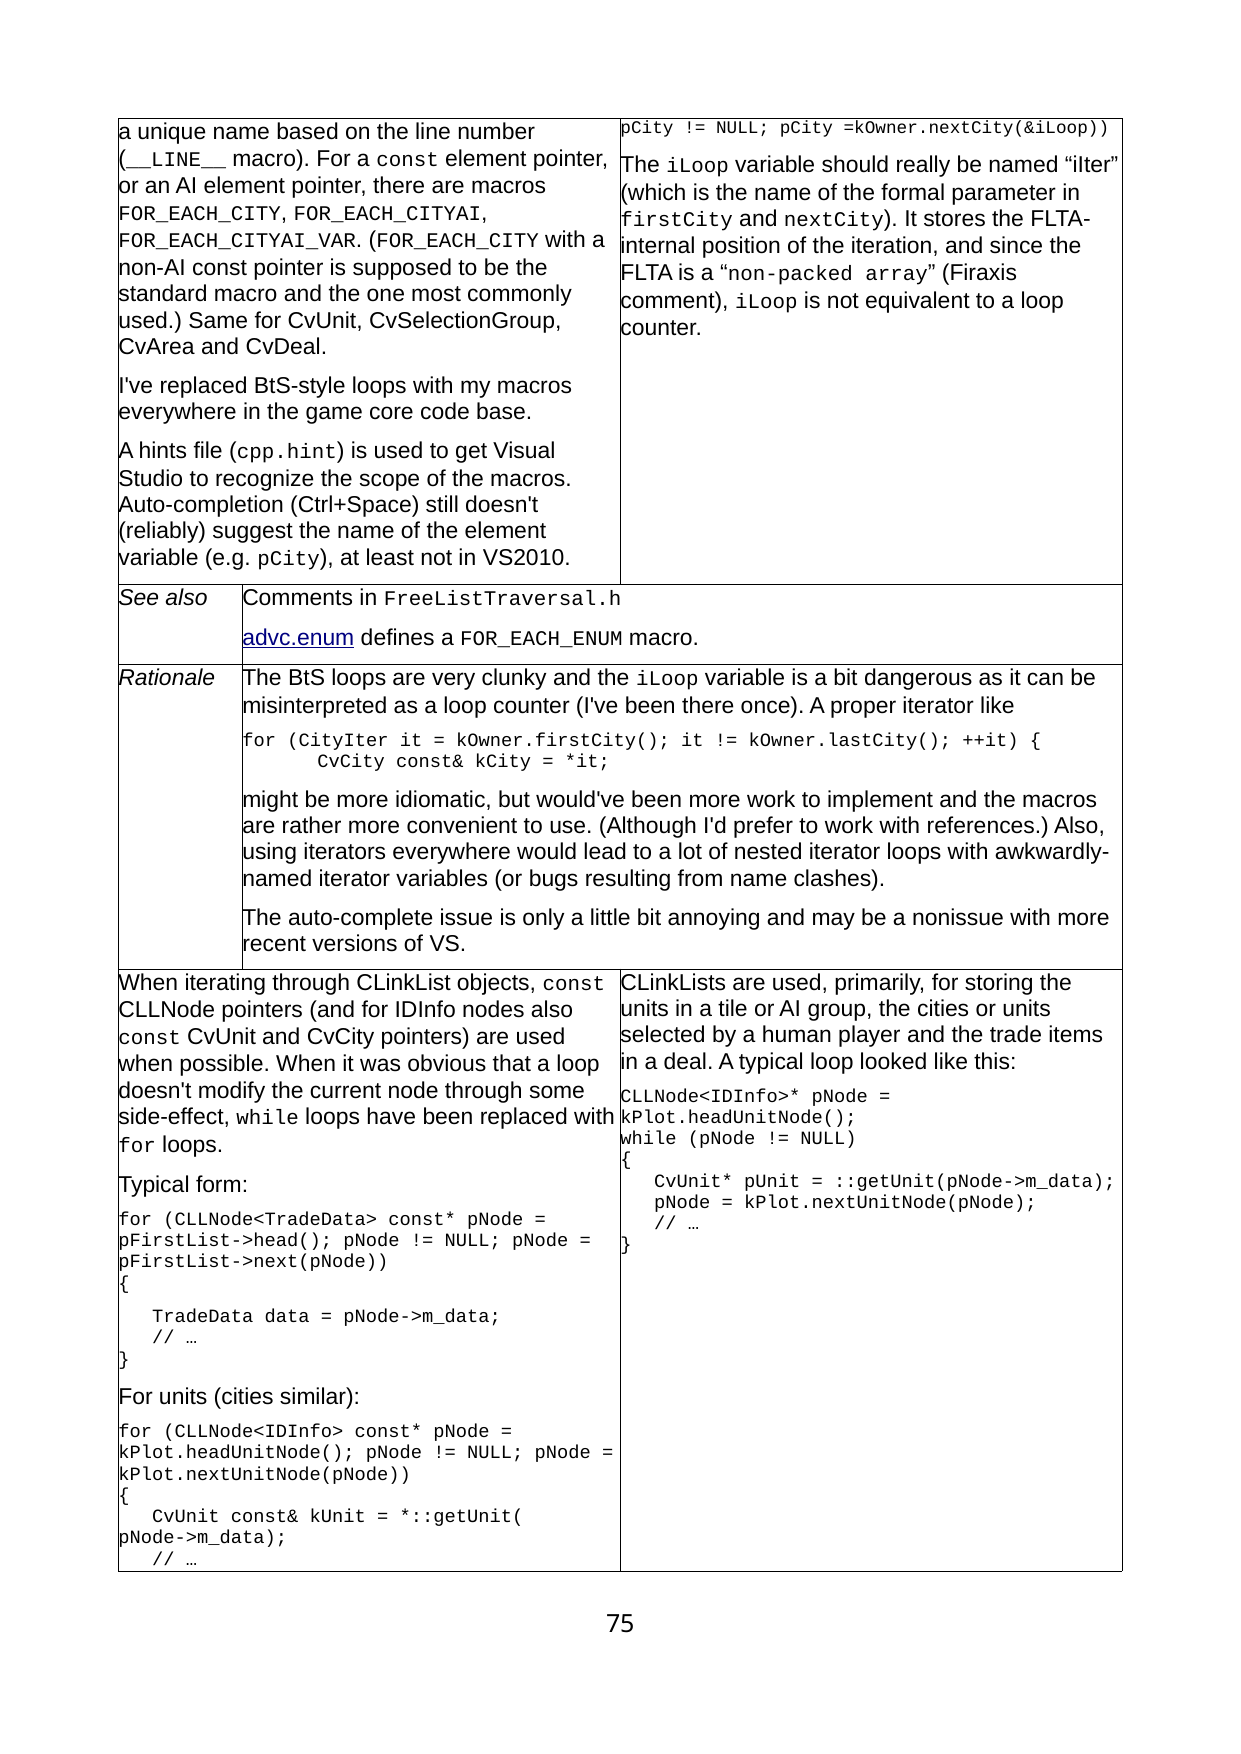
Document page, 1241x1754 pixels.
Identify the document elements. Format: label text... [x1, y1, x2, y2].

table_cell Rationale [119, 665, 242, 968]
table_cell When iterating through CLinkList objects, const CLLNode pointers (and for IDInfo nodes also const CvUnit and CvCity pointers) are used when possible. When it was obvious that a loop doesn't modify the current node through some side-effect, while loops have been replaced with for loops. Typical form: for (CLLNode<TradeData> const* pNode = pFirstList->head(); pNode != NULL; pNode = pFirstList->next(pNode)) { TradeData data = pNode->m_data; // … } For units (cities similar): for (CLLNode<IDInfo> const* pNode = kPlot.headUnitNode(); pNode != NULL; pNode = kPlot.nextUnitNode(pNode)) { CvUnit const& kUnit = *::getUnit( pNode->m_data); // … [119, 970, 620, 1571]
table_cell a unique name based on the line number (__LINE__ macro). For a const element pointer, or an AI element pointer, there are macros FOR_EACH_CITY, FOR_EACH_CITYAI, FOR_EACH_CITYAI_VAR. (FOR_EACH_CITY with a non-AI const pointer is supposed to be the standard macro and the one most commonly used.) Same for CvUnit, CvSelectionGroup, CvArea and CvDeal. I've replaced BtS-style loops with my macros everywhere in the game core code base. A hints file (cpp.hint) is used to get Visual Studio to recognize the scope of the macros. Auto-completion (Ctrl+Space) still doesn't (reliably) suggest the name of the element variable (e.g. pCity), at least not in VS2010. [119, 119, 620, 584]
table_cell The BtS loops are very clunky and the iLoop variable is a bit dangerous as it can be misinterpreted as a loop counter (I've been there once). A proper iterator like for (CityIter it = kOwner.firstCity(); it != kOwner.lastCity(); ++it) { CvCity const& kCity = *it; might be more idiomatic, but would've been more work to implement and the macros are rather more convenient to use. (Although I'd prefer to work with references.) Also, using iterators everywhere would lead to a lot of nested iterator loops with awkwardly-named iterator variables (or bugs resulting from name clashes). The auto-complete issue is only a little bit annoying and may be a nonissue with more recent versions of VS. [243, 665, 1122, 968]
table_cell See also [119, 585, 242, 664]
table_cell Comments in FreeListTraversal.h advc.enum defines a FOR_EACH_ENUM macro. [243, 585, 1122, 664]
table_cell pCity != NULL; pCity =kOwner.nextCity(&iLoop)) The iLoop variable should really be named “iIter” (which is the name of the formal parameter in firstCity and nextCity). It stores the FLTA-internal position of the iteration, and since the FLTA is a “non-packed array” (Firaxis comment), iLoop is not equivalent to a loop counter. [621, 119, 1122, 584]
table_cell CLinkLists are used, primarily, for storing the units in a tile or AI group, the cities or units selected by a human player and the trade items in a deal. A typical loop looked like this: CLLNode<IDInfo>* pNode = kPlot.headUnitNode(); while (pNode != NULL) { CvUnit* pUnit = ::getUnit(pNode->m_data); pNode = kPlot.nextUnitNode(pNode); // … } [621, 970, 1122, 1571]
